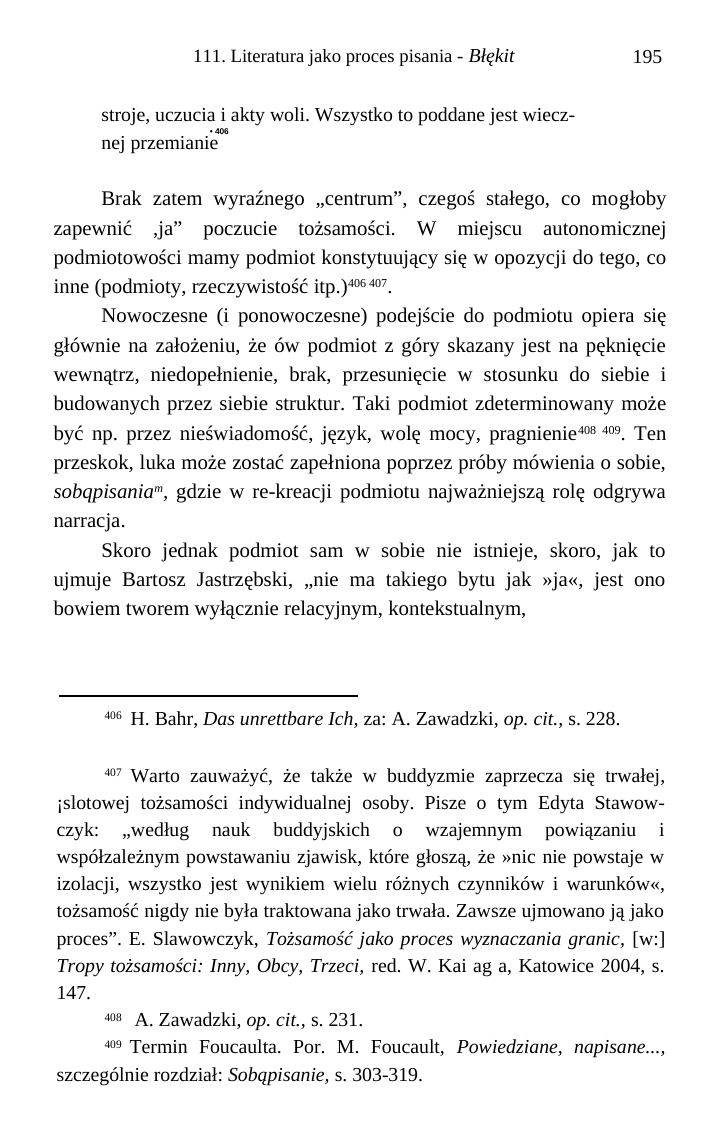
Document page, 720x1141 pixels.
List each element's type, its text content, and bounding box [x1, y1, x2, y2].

text 408 A. Zawadzki, op. cit., s. 231. [56, 1008, 665, 1031]
text Nowoczesne (i ponowoczesne) podejście do podmiotu opie­ra się głównie na założeniu, że ów podmiot z góry skazany jest na pęknięcie wewnątrz, niedopełnienie, brak, przesunięcie w sto­sunku do siebie i budowanych przez siebie struktur. Taki pod­miot zdeterminowany może być np. przez nieświadomość, język, wolę mocy, pragnienie408 409. Ten przeskok, luka może zostać zapeł­niona poprzez próby mówienia o sobie, sobqpisaniam, gdzie w re-kreacji podmiotu najważniejszą rolę odgrywa narracja. [53, 303, 666, 532]
text 409 Termin Foucaulta. Por. M. Foucault, Powiedziane, napisa­ne..., szczególnie rozdział: Sobąpisanie, s. 303-319. [56, 1035, 665, 1085]
text 406 H. Bahr, Das unrettbare Ich, za: A. Zawadzki, op. cit., s. 228. [56, 707, 665, 730]
text 111. Literatura jako proces pisania - Błękit [193, 44, 528, 67]
text 195 [632, 45, 663, 68]
text Skoro jednak podmiot sam w sobie nie istnieje, skoro, jak to ujmuje Bartosz Jastrzębski, „nie ma takiego bytu jak »ja«, jest ono bowiem tworem wyłącznie relacyjnym, kontekstualnym, [53, 538, 666, 620]
text stroje, uczucia i akty woli. Wszystko to poddane jest wiecz- [53, 103, 666, 126]
text • 406 [209, 126, 666, 136]
text Brak zatem wyraźnego „centrum”, czegoś stałego, co mo­głoby zapewnić ,ja” poczucie tożsamości. W miejscu autono­micznej podmiotowości mamy podmiot konstytuujący się w opo­zycji do tego, co inne (podmioty, rzeczywistość itp.)406 407. [53, 186, 666, 298]
text 407 Warto zauważyć, że także w buddyzmie zaprzecza się trwałej, ¡slotowej tożsamości indywidualnej osoby. Pisze o tym Edyta Stawow- czyk: „według nauk buddyjskich o wzajemnym powiązaniu i współzależnym powstawaniu zjawisk, które głoszą, że »nic nie powstaje w izolacji, wszystko jest wynikiem wielu różnych czynników i warunków«, tożsamość nigdy nie była traktowana jako trwała. Zawsze ujmowano ją jako proces”. E. Slawowczyk, Tożsa­mość jako proces wyznaczania granic, [w:] Tropy tożsamości: Inny, Obcy, Trzeci, red. W. Kai ag a, Katowice 2004, s. 147. [56, 764, 665, 1003]
text nej przemianie [53, 136, 666, 153]
